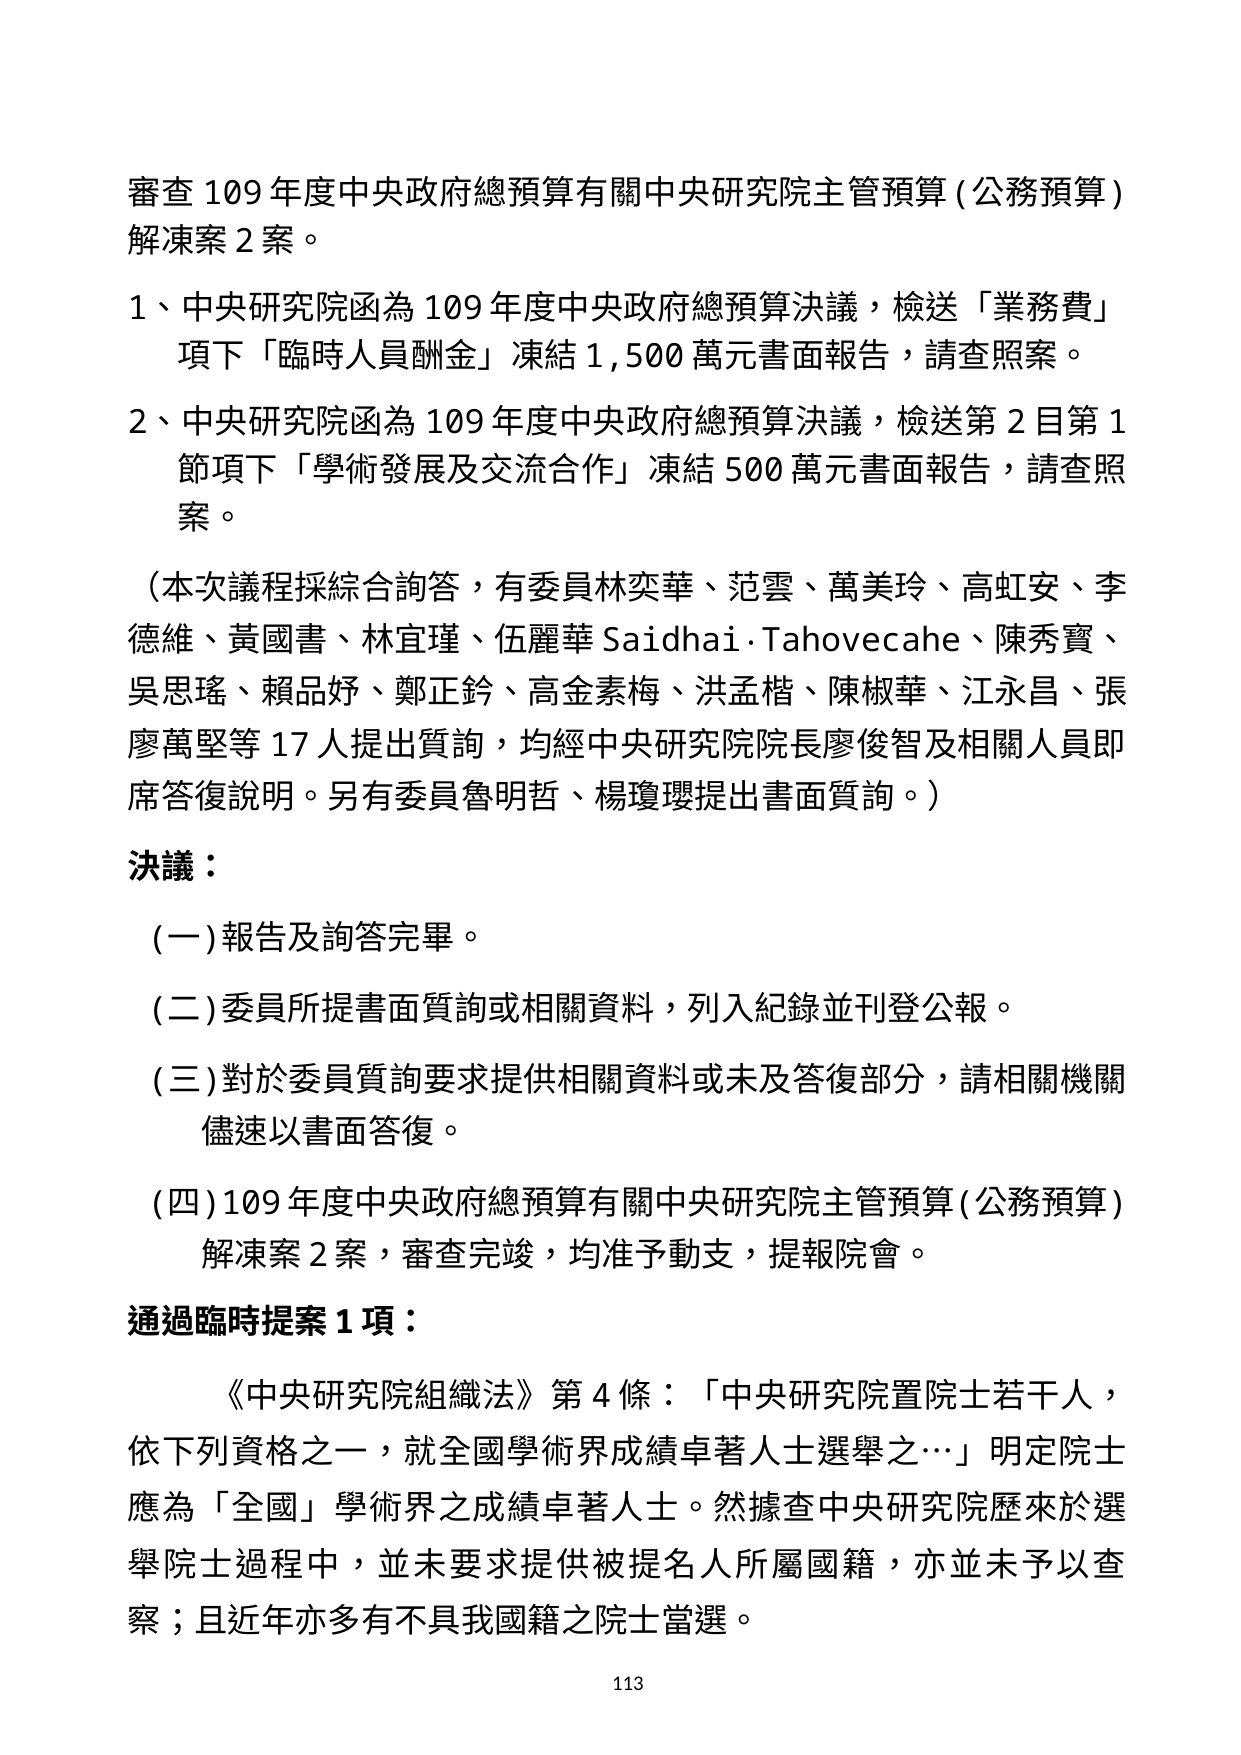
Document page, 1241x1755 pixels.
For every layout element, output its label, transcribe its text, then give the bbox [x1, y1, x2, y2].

text 審查109年度中央政府總預算有關中央研究院主管預算(公務預算)解凍案2案。 [127, 166, 1127, 262]
text 決議： [127, 837, 1127, 889]
text (三)對於委員質詢要求提供相關資料或未及答復部分，請相關機關儘速以書面答復。 [127, 1050, 1127, 1154]
text 通過臨時提案1項： [127, 1296, 1127, 1343]
text （本次議程採綜合詢答，有委員林奕華、范雲、萬美玲、高虹安、李德維、黃國書、林宜瑾、伍麗華Saidhai‧Tahovecahe、陳秀寳、吳思瑤、賴品妤、鄭正鈐、高金素梅、洪孟楷、陳椒華、江永昌、張廖萬堅等17人提出質詢，均經中央研究院院長廖俊智及相關人員即席答復說明。另有委員魯明哲、楊瓊瓔提出書面質詢。） [127, 558, 1127, 818]
text (四)109年度中央政府總預算有關中央研究院主管預算(公務預算)解凍案2案，審查完竣，均准予動支，提報院會。 [127, 1173, 1127, 1277]
text (二)委員所提書面質詢或相關資料，列入紀錄並刊登公報。 [127, 979, 1127, 1031]
text 《中央研究院組織法》第4條：「中央研究院置院士若干人，依下列資格之一，就全國學術界成績卓著人士選舉之…」明定院士應為「全國」學術界之成績卓著人士。然據查中央研究院歷來於選舉院士過程中，並未要求提供被提名人所屬國籍，亦並未予以查察；且近年亦多有不具我國籍之院士當選。 [128, 1362, 1127, 1643]
list 中央研究院函為109年度中央政府總預算決議，檢送第2目第1節項下「學術發展及交流合作」凍結500萬元書面報告，請查照案。 [127, 396, 1127, 539]
text (一)報告及詢答完畢。 [127, 908, 1127, 960]
list 中央研究院函為109年度中央政府總預算決議，檢送「業務費」項下「臨時人員酬金」凍結1,500萬元書面報告，請查照案。 [127, 281, 1127, 377]
